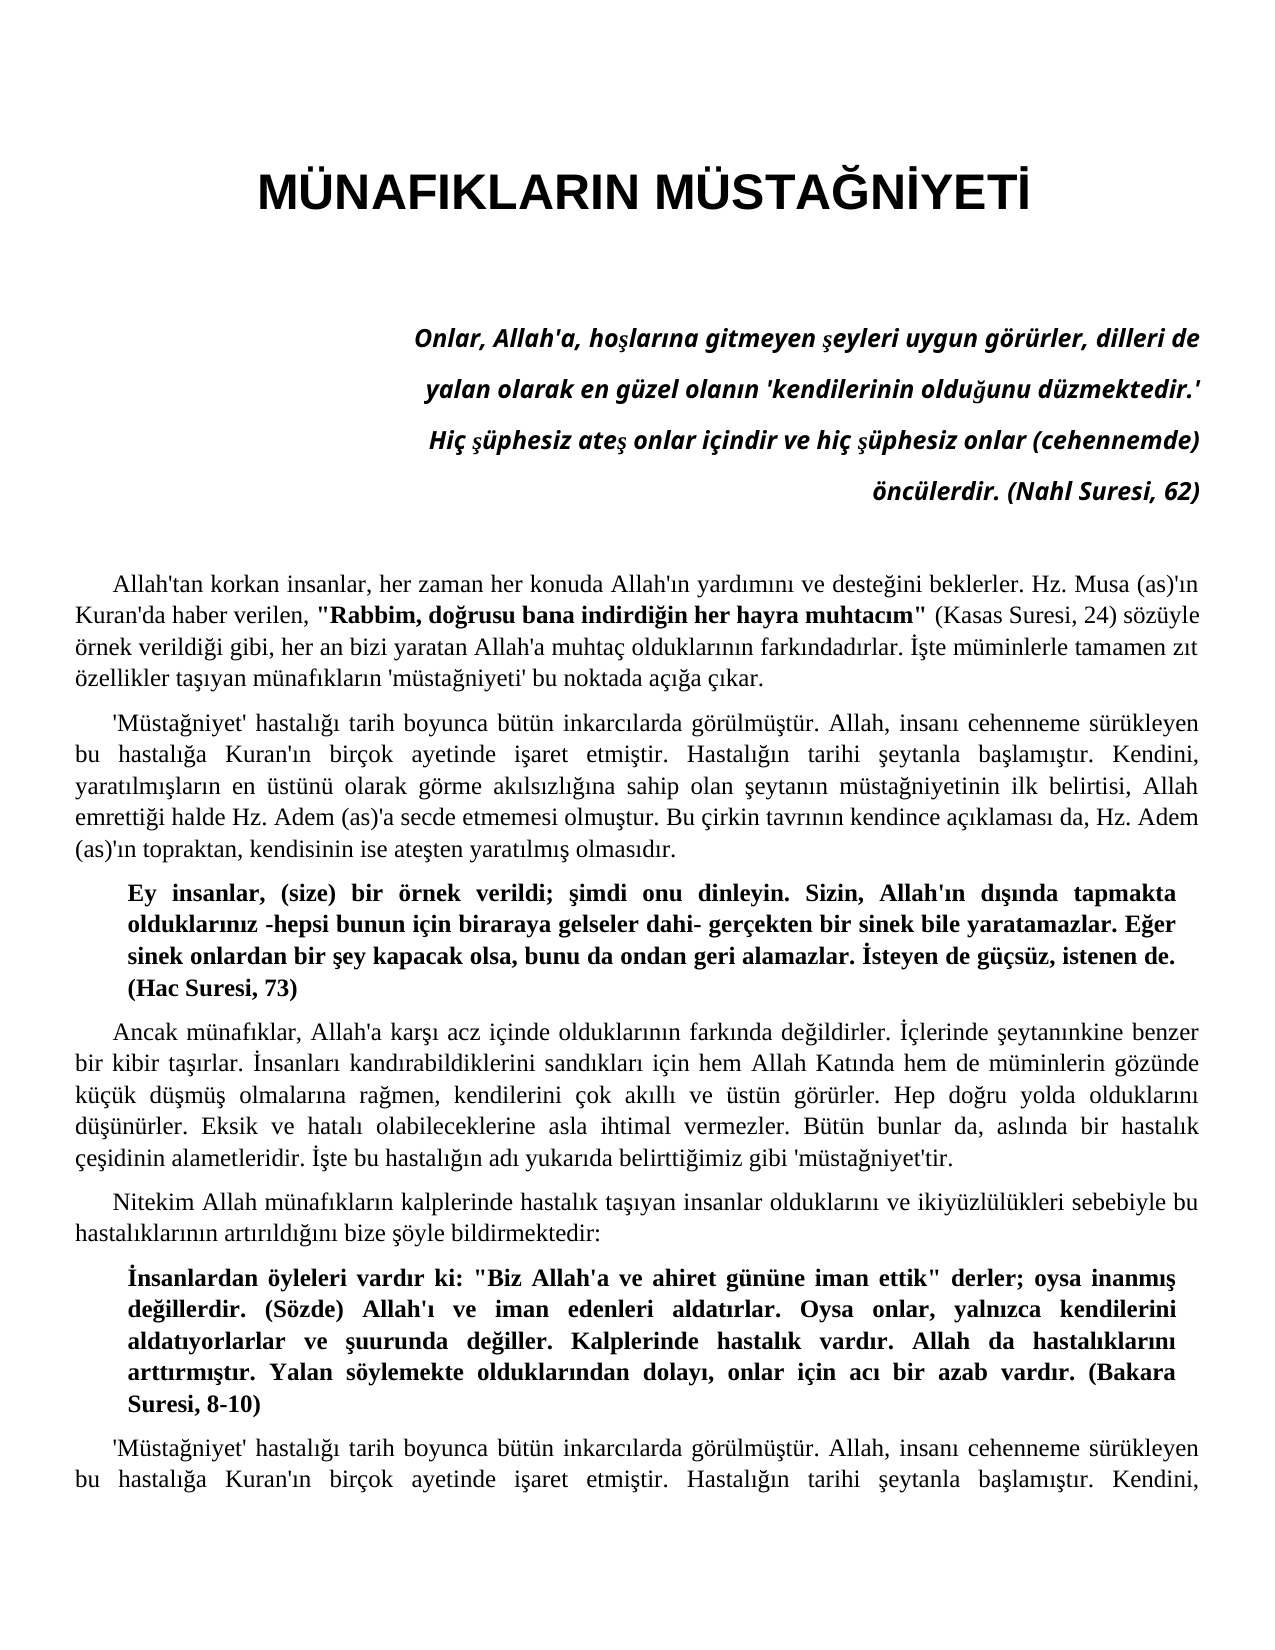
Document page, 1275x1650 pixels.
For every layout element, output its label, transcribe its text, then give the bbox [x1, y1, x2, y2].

text 'Müstağniyet' hastalığı tarih boyunca bütün inkarcılarda görülmüştür. Allah, insanı cehenneme sürükleyen bu hastalığa Kuran'ın birçok ayetinde işaret etmiştir. Hastalığın tarihi şeytanla başlamıştır. Kendini, [75, 1433, 1200, 1493]
text Ancak münafıklar, Allah'a karşı acz içinde olduklarının farkında değildirler. İçlerinde şeytanınkine benzer bir kibir taşırlar. İnsanları kandırabildiklerini sandıkları için hem Allah Katında hem de müminlerin gözünde küçük düşmüş olmalarına rağmen, kendilerini çok akıllı ve üstün görürler. Hep doğru yolda olduklarını düşünürler. Eksik ve hatalı olabileceklerine asla ihtimal vermezler. Bütün bunlar da, aslında bir hastalık çeşidinin alametleridir. İşte bu hastalığın adı yukarıda belirttiğimiz gibi 'müstağniyet'tir. [75, 1017, 1200, 1172]
subtitle MÜNAFIKLARIN MÜSTAĞNİYETİ [75, 162, 1200, 220]
text Ey insanlar, (size) bir örnek verildi; şimdi onu dinleyin. Sizin, Allah'ın dışında tapmakta olduklarınız -hepsi bunun için biraraya gelseler dahi- gerçekten bir sinek bile yaratamazlar. Eğer sinek onlardan bir şey kapacak olsa, bunu da ondan geri alamazlar. İsteyen de güçsüz, istenen de. (Hac Suresi, 73) [127, 878, 1177, 1001]
text Onlar, Allah'a, hoşlarına gitmeyen şeyleri uygun görürler, dilleri de yalan olarak en güzel olanın 'kendilerinin olduğunu düzmektedir.' Hiç şüphesiz ateş onlar içindir ve hiç şüphesiz onlar (cehennemde) öncülerdir. (Nahl Suresi, 62) [400, 321, 1200, 508]
text Allah'tan korkan insanlar, her zaman her konuda Allah'ın yardımını ve desteğini beklerler. Hz. Musa (as)'ın Kuran'da haber verilen, "Rabbim, doğrusu bana indirdiğin her hayra muhtacım" (Kasas Suresi, 24) sözüyle örnek verildiği gibi, her an bizi yaratan Allah'a muhtaç olduklarının farkındadırlar. İşte müminlerle tamamen zıt özellikler taşıyan münafıkların 'müstağniyeti' bu noktada açığa çıkar. [75, 569, 1200, 692]
text Nitekim Allah münafıkların kalplerinde hastalık taşıyan insanlar olduklarını ve ikiyüzlülükleri sebebiyle bu hastalıklarının artırıldığını bize şöyle bildirmektedir: [75, 1187, 1200, 1247]
text İnsanlardan öyleleri vardır ki: "Biz Allah'a ve ahiret gününe iman ettik" derler; oysa inanmış değillerdir. (Sözde) Allah'ı ve iman edenleri aldatırlar. Oysa onlar, yalnızca kendilerini aldatıyorlarlar ve şuurunda değiller. Kalplerinde hastalık vardır. Allah da hastalıklarını arttırmıştır. Yalan söylemekte olduklarından dolayı, onlar için acı bir azab vardır. (Bakara Suresi, 8-10) [127, 1263, 1177, 1418]
text 'Müstağniyet' hastalığı tarih boyunca bütün inkarcılarda görülmüştür. Allah, insanı cehenneme sürükleyen bu hastalığa Kuran'ın birçok ayetinde işaret etmiştir. Hastalığın tarihi şeytanla başlamıştır. Kendini, yaratılmışların en üstünü olarak görme akılsızlığına sahip olan şeytanın müstağniyetinin ilk belirtisi, Allah emrettiği halde Hz. Adem (as)'a secde etmemesi olmuştur. Bu çirkin tavrının kendince açıklaması da, Hz. Adem (as)'ın topraktan, kendisinin ise ateşten yaratılmış olmasıdır. [75, 708, 1200, 863]
